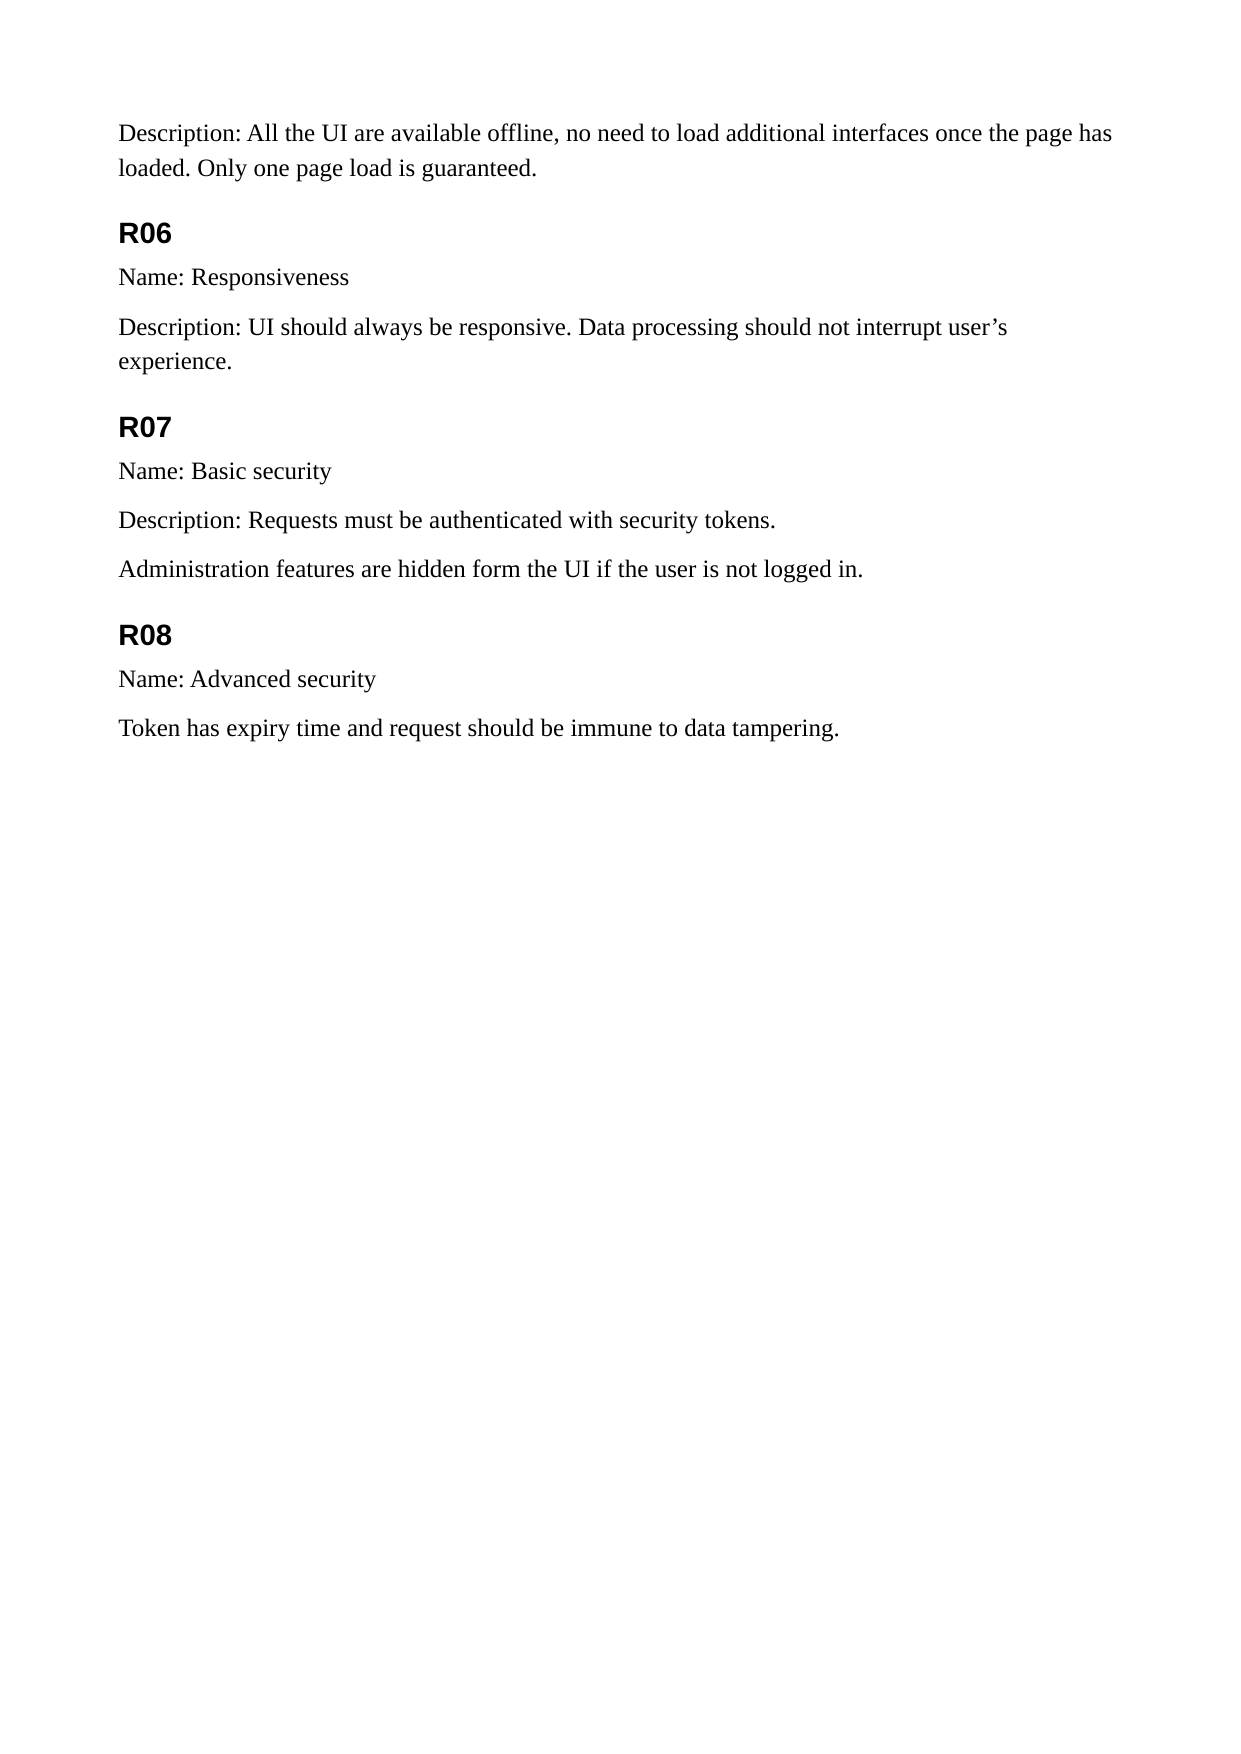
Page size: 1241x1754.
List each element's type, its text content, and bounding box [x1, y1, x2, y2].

text Description: Requests must be authenticated with security tokens. [118, 505, 1122, 534]
subtitle R08 [118, 618, 1122, 651]
text Name: Advanced security [118, 664, 1122, 693]
text Description: UI should always be responsive. Data processing should not interrupt user’s experience. [118, 312, 1122, 375]
text Name: Basic security [118, 456, 1122, 485]
subtitle R06 [118, 216, 1122, 250]
text Token has expiry time and request should be immune to data tampering. [118, 713, 1122, 742]
text Name: Responsiveness [118, 262, 1122, 291]
text Description: All the UI are available offline, no need to load additional interfaces once the page has loaded. Only one page load is guaranteed. [118, 118, 1122, 181]
subtitle R07 [118, 410, 1122, 443]
text Administration features are hidden form the UI if the user is not logged in. [118, 554, 1122, 583]
